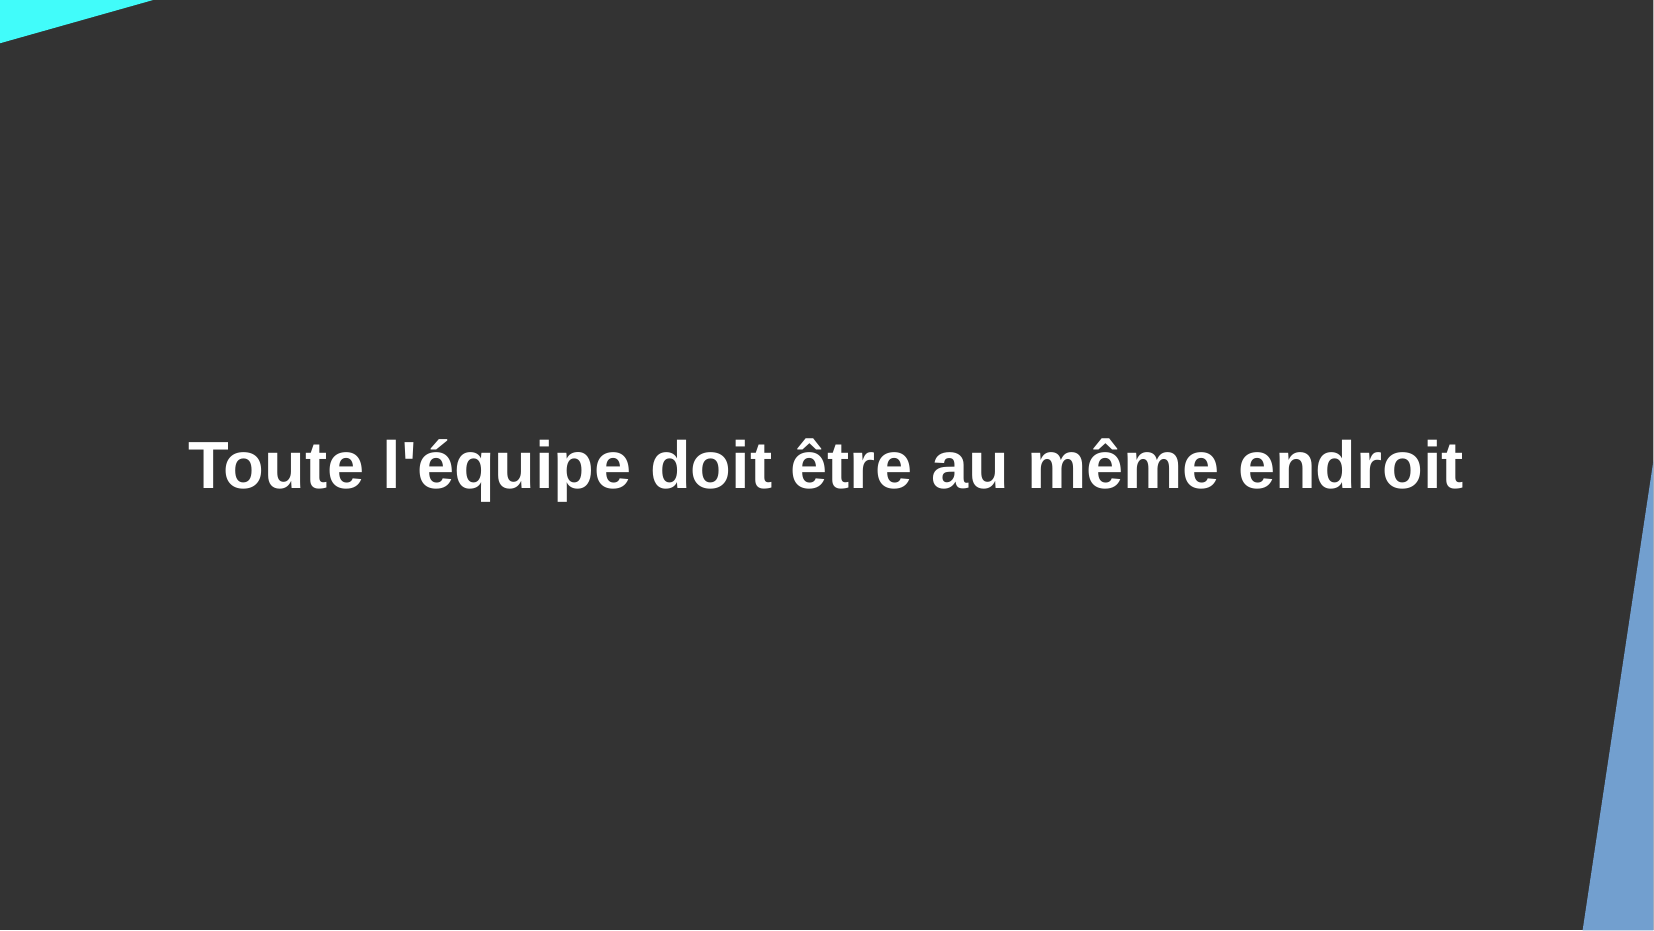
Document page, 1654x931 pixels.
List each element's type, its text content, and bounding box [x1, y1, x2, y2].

title Toute l'équipe doit être au même endroit [31, 367, 1622, 563]
text_box [0, 0, 154, 44]
text_box [1582, 456, 1654, 931]
